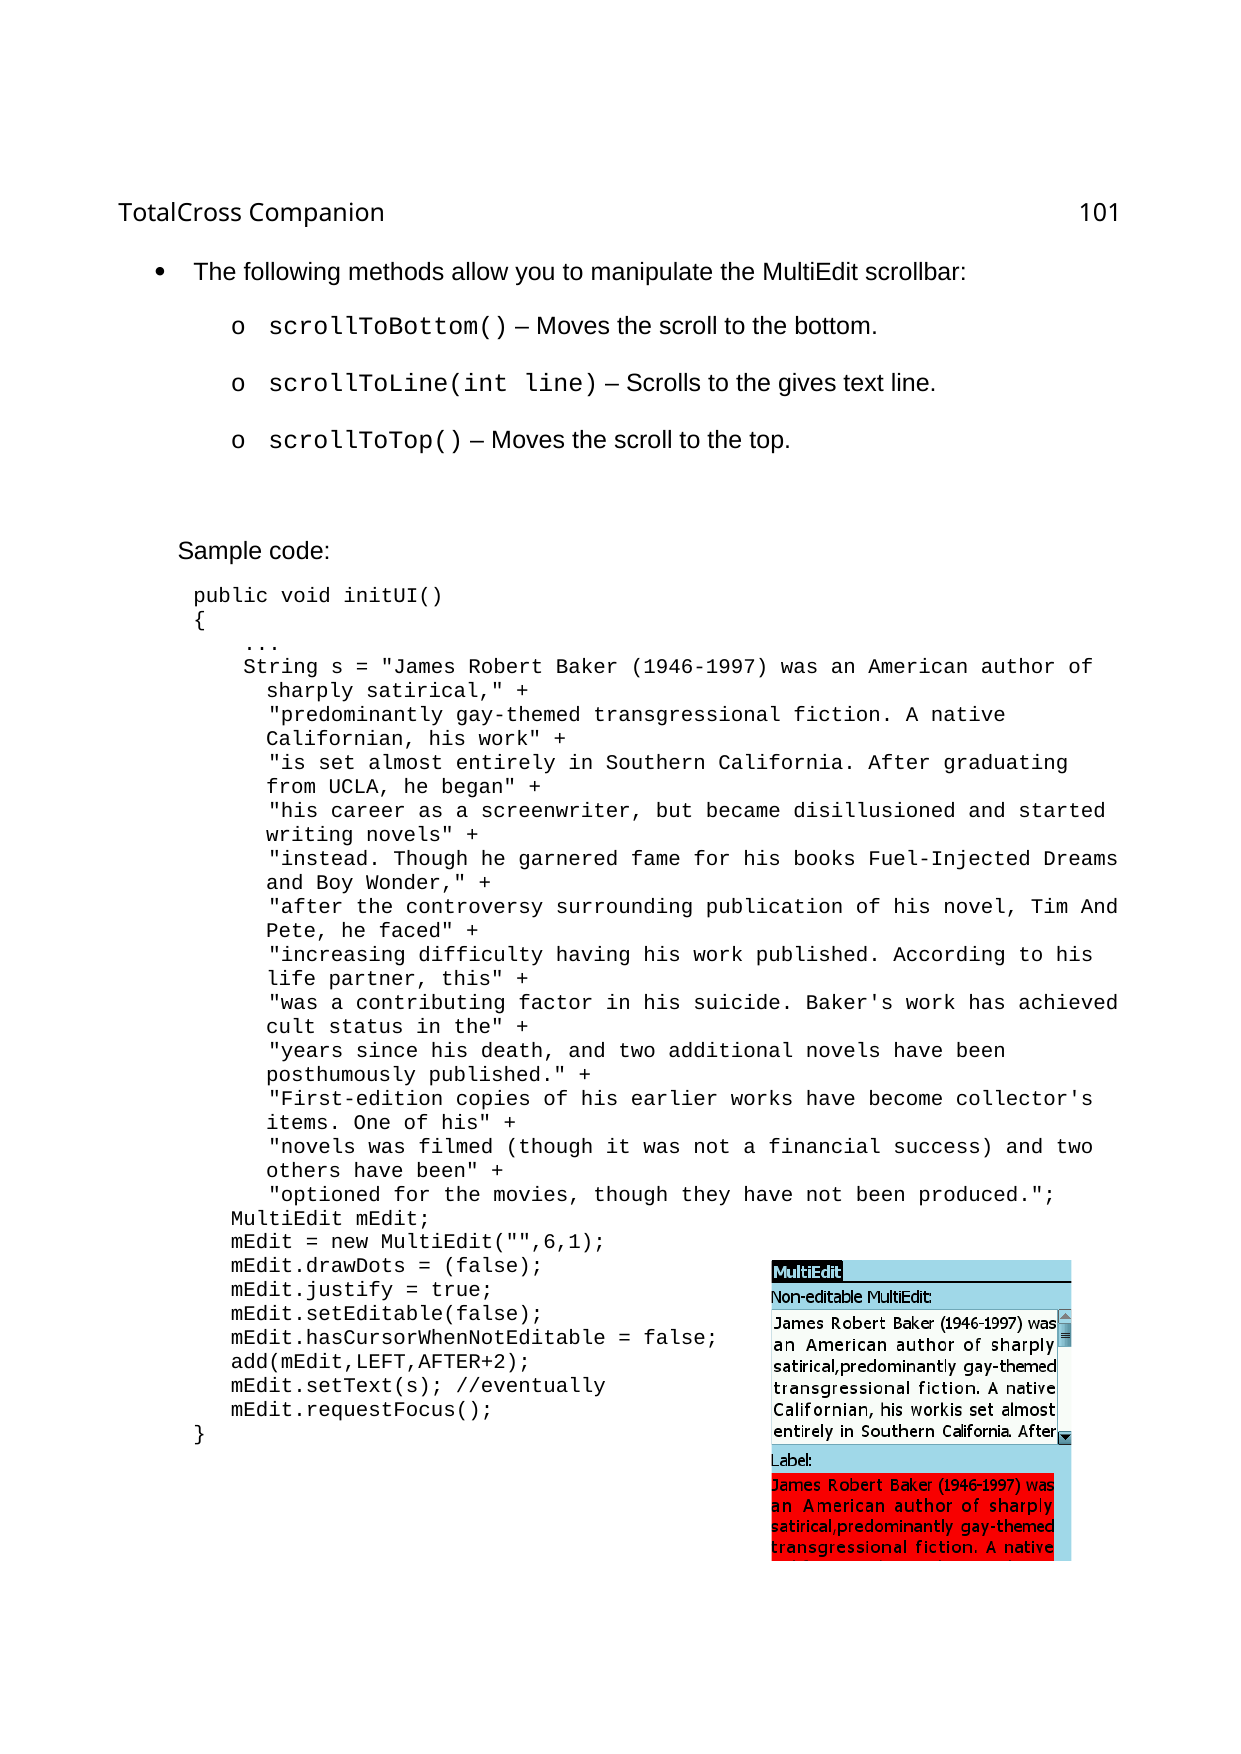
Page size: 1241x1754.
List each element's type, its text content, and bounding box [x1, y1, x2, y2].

text "is set almost entirely in Southern California. After graduating from UCLA, he began" + [118, 752, 1122, 800]
list scrollToBottom() – Moves the scroll to the bottom. [231, 312, 1122, 342]
text mEdit.justify = true; [118, 1279, 771, 1303]
text MultiEdit mEdit; [118, 1207, 1122, 1231]
text mEdit.setEditable(false); [118, 1303, 771, 1327]
text "years since his death, and two additional novels have been posthumously published." + [118, 1040, 1122, 1088]
text public void initUI() { [118, 584, 1122, 632]
text ... [118, 632, 1122, 656]
text String s = "James Robert Baker (1946-1997) was an American author of sharply satirical," + [118, 656, 1122, 704]
text mEdit.drawDots = (false); [118, 1255, 1122, 1279]
text add(mEdit,LEFT,AFTER+2); [118, 1351, 771, 1375]
text "instead. Though he garnered fame for his books Fuel-Injected Dreams and Boy Wonder," + [118, 848, 1122, 896]
text [1072, 1303, 1122, 1327]
text Sample code: [118, 537, 1122, 565]
text [1072, 1375, 1122, 1399]
text [1072, 1399, 1122, 1423]
text "his career as a screenwriter, but became disillusioned and started writing novels" + [118, 800, 1122, 848]
list scrollToTop() – Moves the scroll to the top. [231, 426, 1122, 456]
text [1072, 1279, 1122, 1303]
text } [118, 1423, 771, 1447]
text "increasing difficulty having his work published. According to his life partner, this" + [118, 944, 1122, 992]
text mEdit.setText(s); //eventually [118, 1375, 771, 1399]
text mEdit.hasCursorWhenNotEditable = false; [118, 1327, 771, 1351]
text [1072, 1351, 1122, 1375]
text "predominantly gay-themed transgressional fiction. A native Californian, his work" + [118, 704, 1122, 752]
text "after the controversy surrounding publication of his novel, Tim And Pete, he faced" + [118, 896, 1122, 944]
text mEdit = new MultiEdit("",6,1); [118, 1231, 1122, 1255]
text "novels was filmed (though it was not a financial success) and two others have been" + [118, 1136, 1122, 1183]
text "was a contributing factor in his suicide. Baker's work has achieved cult status in the" + [118, 992, 1122, 1040]
text "First-edition copies of his earlier works have become collector's items. One of his" + [118, 1088, 1122, 1136]
list scrollToLine(int line) – Scrolls to the gives text line. [231, 369, 1122, 399]
text [1072, 1327, 1122, 1351]
text [1072, 1423, 1122, 1447]
list The following methods allow you to manipulate the MultiEdit scrollbar: [156, 258, 1122, 286]
text mEdit.requestFocus(); [118, 1399, 771, 1423]
picture [771, 1260, 1072, 1561]
text "optioned for the movies, though they have not been produced."; [118, 1183, 1122, 1207]
